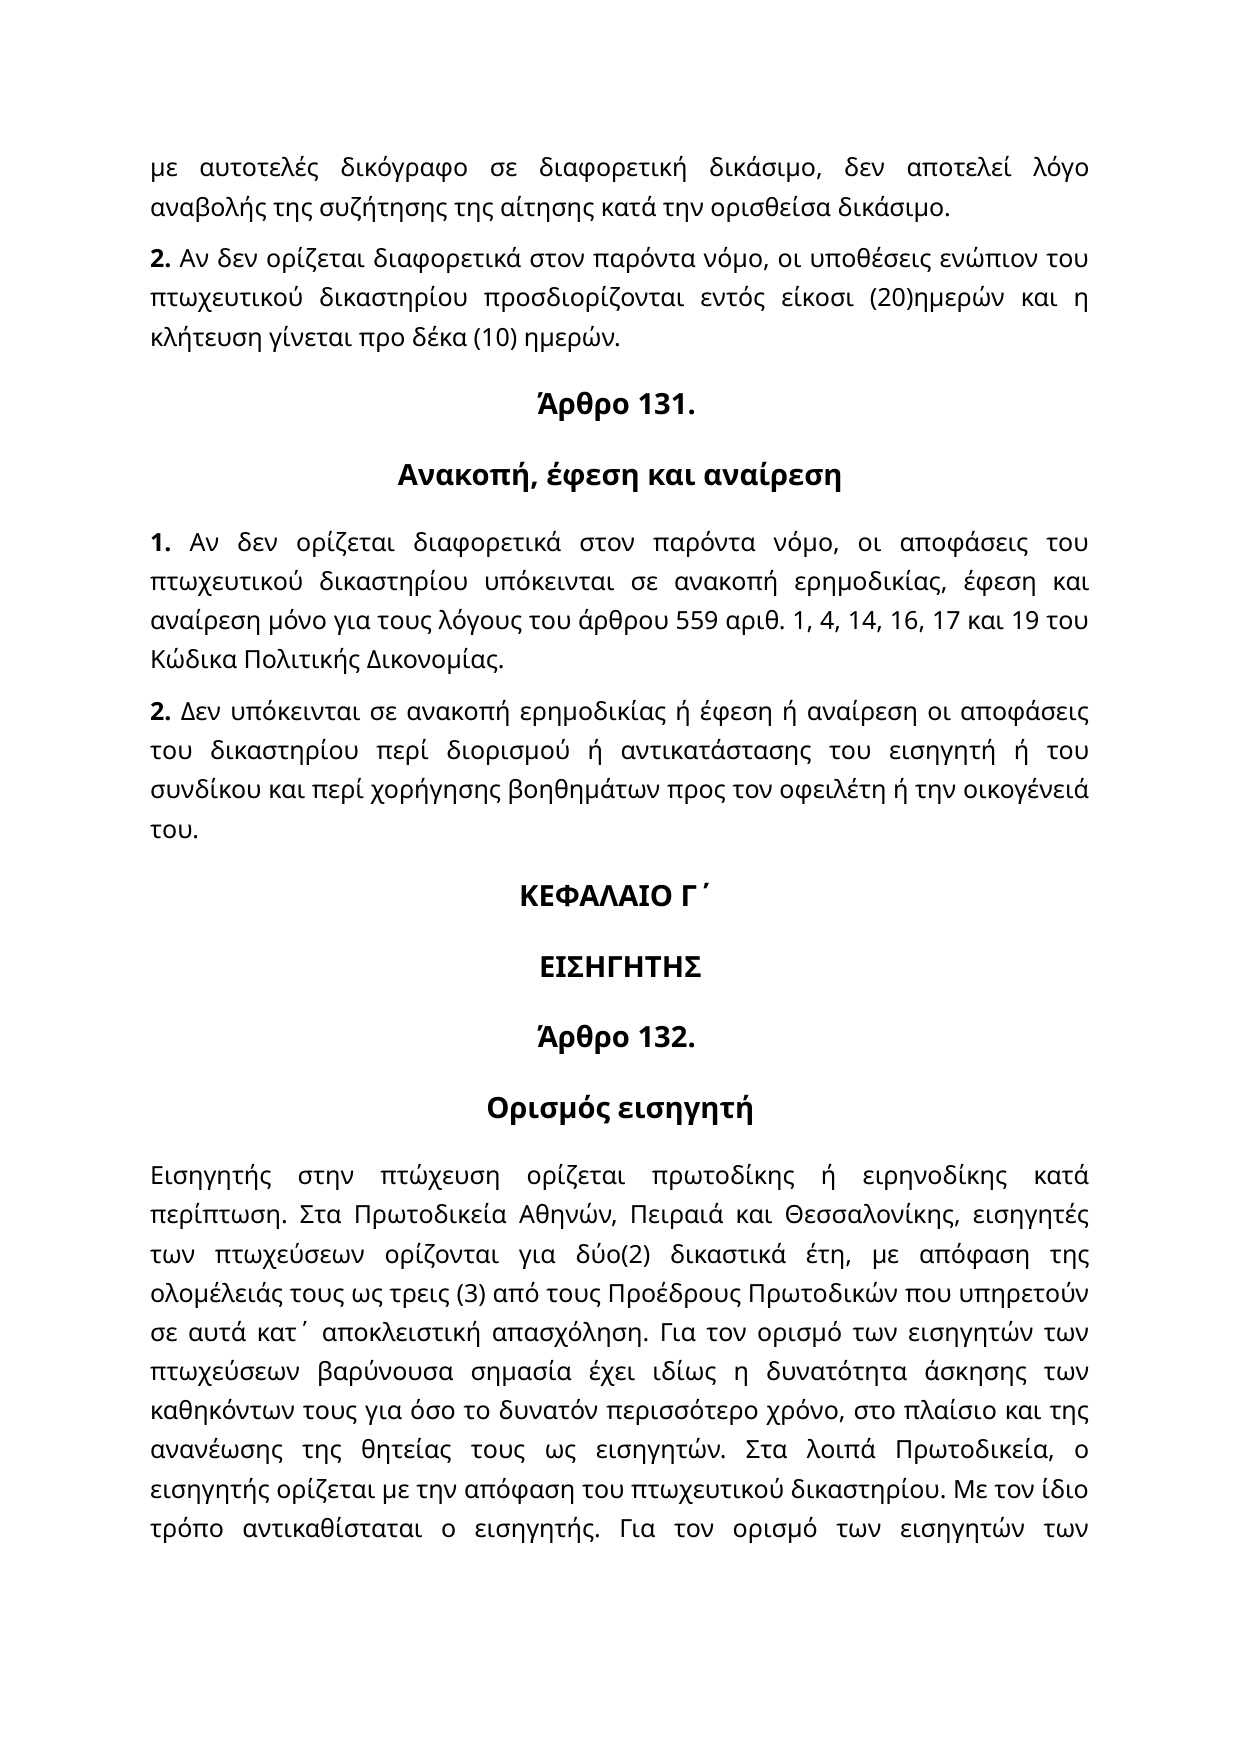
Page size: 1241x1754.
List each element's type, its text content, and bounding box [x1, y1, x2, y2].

text Εισηγητής στην πτώχευση ορίζεται πρωτοδίκης ή ειρηνοδίκης κατά περίπτωση. Στα Πρωτοδικεία Αθηνών, Πειραιά και Θεσσαλονίκης, εισηγητές των πτωχεύσεων ορίζονται για δύο(2) δικαστικά έτη, με απόφαση της ολομέλειάς τους ως τρεις (3) από τους Προέδρους Πρωτοδικών που υπηρετούν σε αυτά κατ΄ αποκλειστική απασχόληση. Για τον ορισμό των εισηγητών των πτωχεύσεων βαρύνουσα σημασία έχει ιδίως η δυνατότητα άσκησης των καθηκόντων τους για όσο το δυνατόν περισσότερο χρόνο, στο πλαίσιο και της ανανέωσης της θητείας τους ως εισηγητών. Στα λοιπά Πρωτοδικεία, ο εισηγητής ορίζεται με την απόφαση του πτωχευτικού δικαστηρίου. Με τον ίδιο τρόπο αντικαθίσταται ο εισηγητής. Για τον ορισμό των εισηγητών των [150, 1158, 1090, 1544]
subtitle Ορισμός εισηγητή [150, 1087, 1090, 1127]
subtitle Άρθρο 132. [150, 1017, 1090, 1056]
text 2. Αν δεν ορίζεται διαφορετικά στον παρόντα νόμο, οι υποθέσεις ενώπιον του πτωχευτικού δικαστηρίου προσδιορίζονται εντός είκοσι (20)ημερών και η κλήτευση γίνεται προ δέκα (10) ημερών. [150, 241, 1090, 353]
subtitle Άρθρο 131. [150, 383, 1090, 423]
subtitle Ανακοπή, έφεση και αναίρεση [150, 454, 1090, 494]
text 2. Δεν υπόκεινται σε ανακοπή ερημοδικίας ή έφεση ή αναίρεση οι αποφάσεις του δικαστηρίου περί διορισμού ή αντικατάστασης του εισηγητή ή του συνδίκου και περί χορήγησης βοηθημάτων προς τον οφειλέτη ή την οικογένειά του. [150, 694, 1090, 845]
text 1. Αν δεν ορίζεται διαφορετικά στον παρόντα νόμο, οι αποφάσεις του πτωχευτικού δικαστηρίου υπόκεινται σε ανακοπή ερημοδικίας, έφεση και αναίρεση μόνο για τους λόγους του άρθρου 559 αριθ. 1, 4, 14, 16, 17 και 19 του Κώδικα Πολιτικής Δικονομίας. [150, 524, 1090, 676]
subtitle ΕΙΣΗΓΗΤΗΣ [150, 946, 1090, 986]
text με αυτοτελές δικόγραφο σε διαφορετική δικάσιμο, δεν αποτελεί λόγο αναβολής της συζήτησης της αίτησης κατά την ορισθείσα δικάσιμο. [150, 150, 1090, 223]
subtitle ΚΕΦΑΛΑΙΟ Γ΄ [150, 875, 1090, 915]
